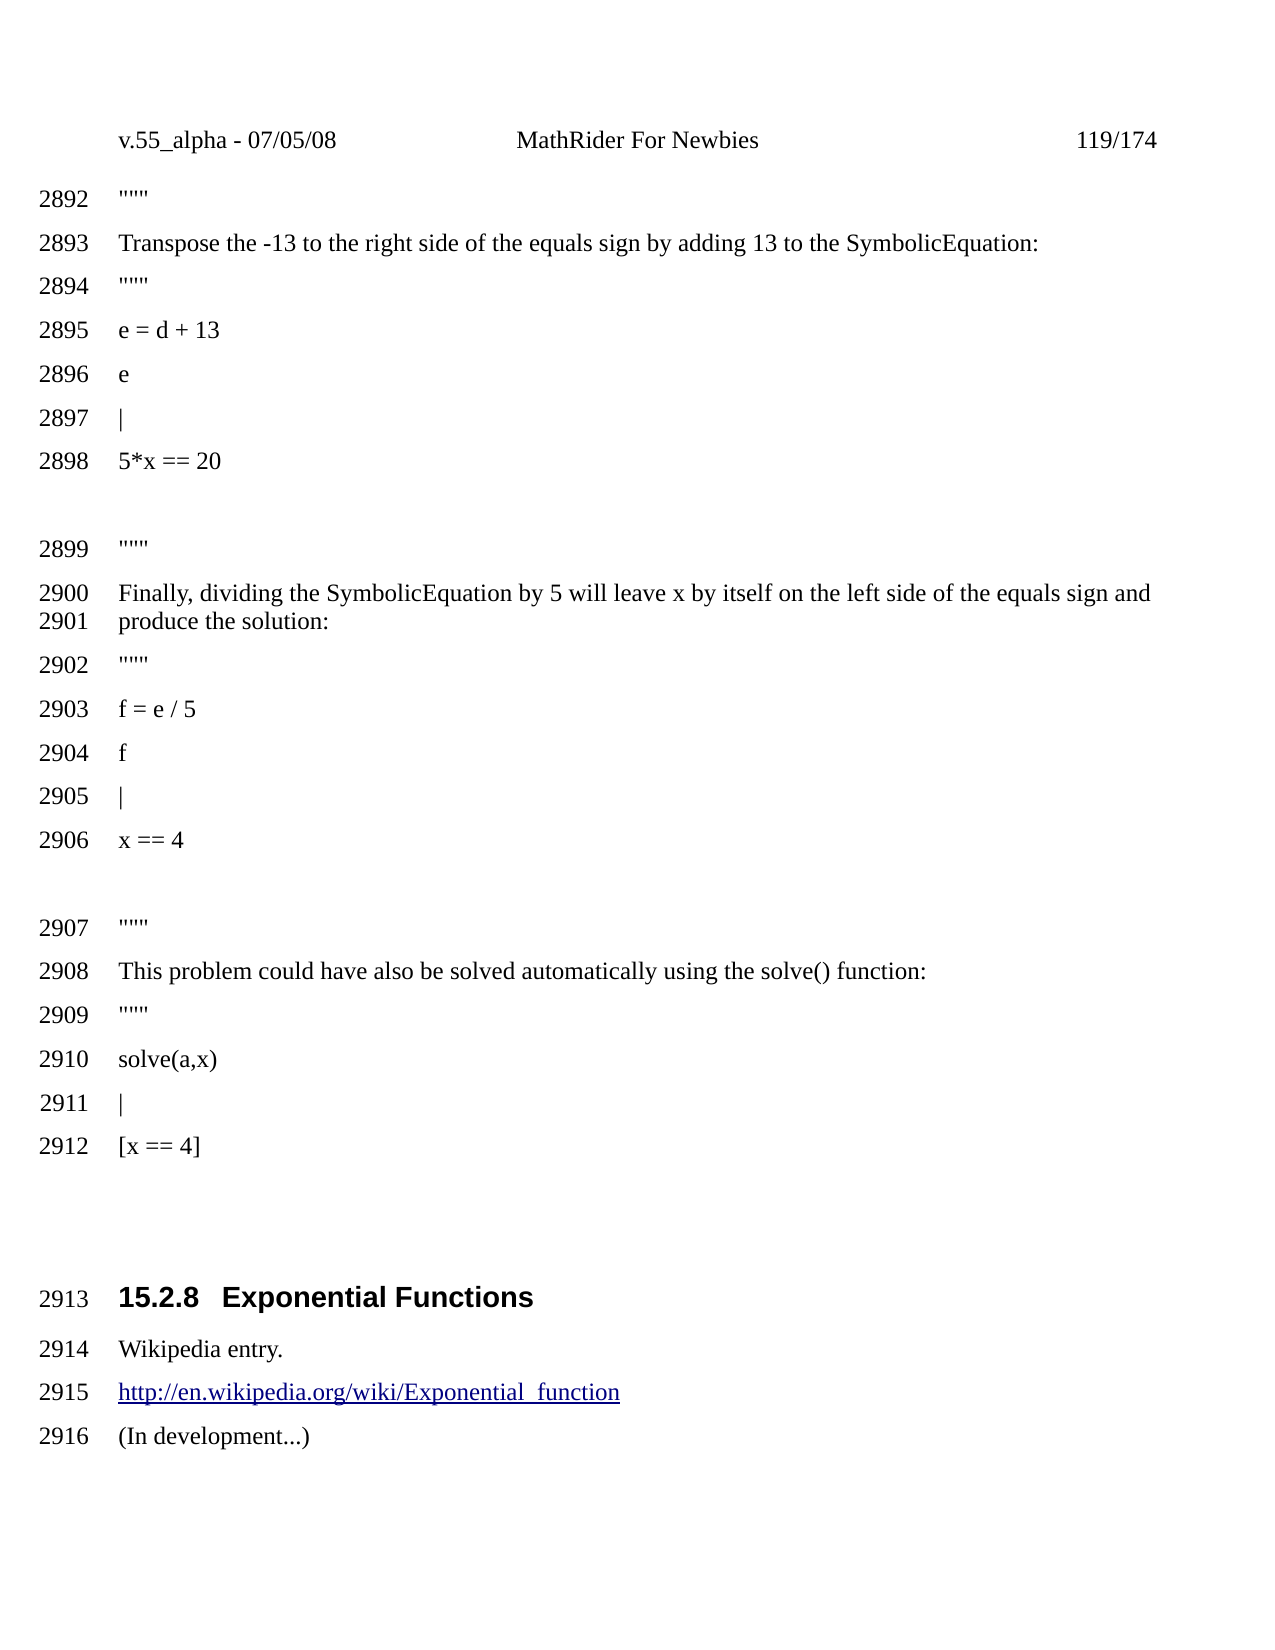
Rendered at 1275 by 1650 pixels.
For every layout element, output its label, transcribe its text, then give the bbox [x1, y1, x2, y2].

text f = e / 5 [118, 694, 1157, 723]
text Transpose the -13 to the right side of the equals sign by adding 13 to the SymbolicEquation: [118, 228, 1157, 256]
text | [118, 781, 1157, 810]
text """ [118, 534, 1157, 563]
text | [118, 403, 1157, 431]
text """ [118, 271, 1157, 300]
text Finally, dividing the SymbolicEquation by 5 will leave x by itself on the left side of the equals sign and produce the solution: [118, 578, 1157, 635]
text [x == 4] [118, 1131, 1157, 1160]
text solve(a,x) [118, 1044, 1157, 1073]
text (In development...) [118, 1421, 1157, 1450]
text """ [118, 1000, 1157, 1029]
subtitle Exponential Functions [118, 1280, 1157, 1314]
text """ [118, 184, 1157, 213]
text f [118, 738, 1157, 766]
text """ [118, 913, 1157, 941]
text e [118, 359, 1157, 388]
text x == 4 [118, 825, 1157, 854]
text http://en.wikipedia.org/wiki/Exponential_function [118, 1377, 1157, 1406]
text Wikipedia entry. [118, 1334, 1157, 1362]
text """ [118, 650, 1157, 679]
text e = d + 13 [118, 315, 1157, 344]
text This problem could have also be solved automatically using the solve() function: [118, 956, 1157, 985]
text | [118, 1088, 1157, 1116]
text 5*x == 20 [118, 446, 1157, 475]
